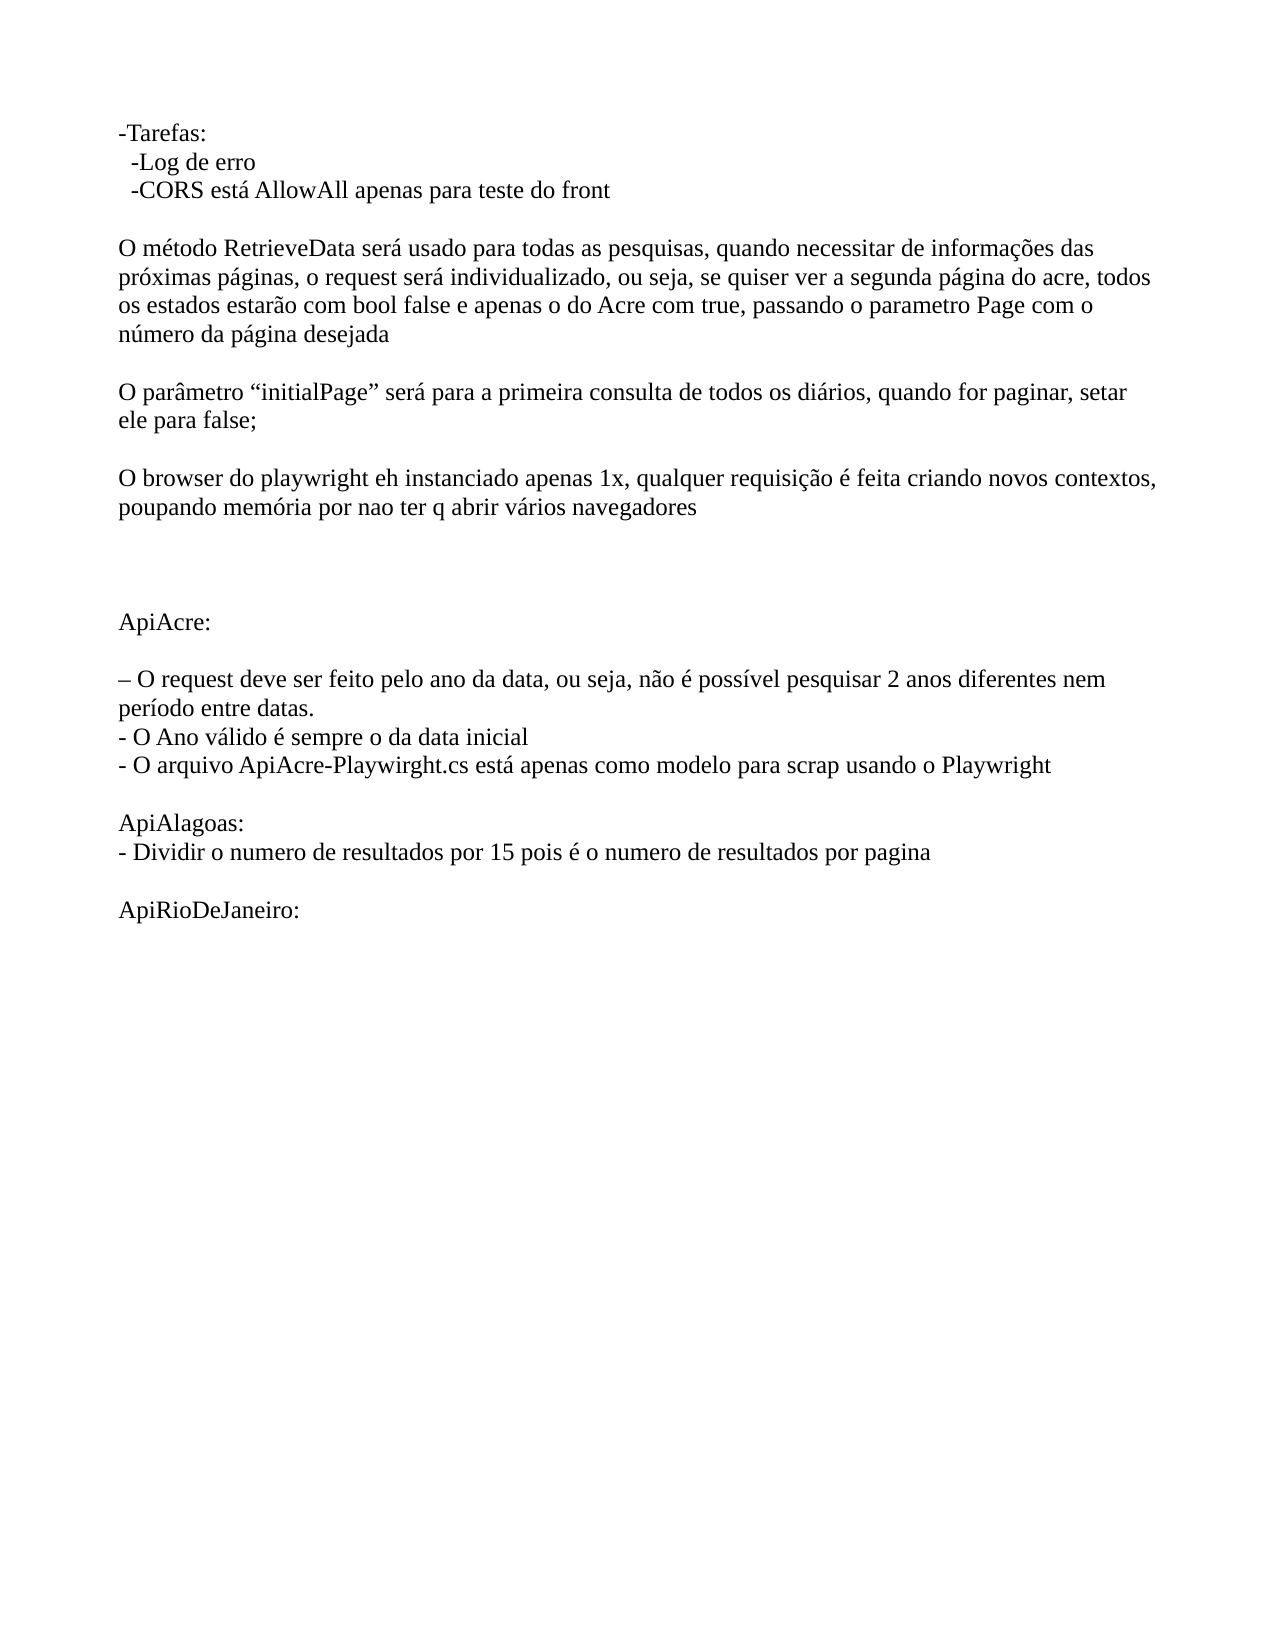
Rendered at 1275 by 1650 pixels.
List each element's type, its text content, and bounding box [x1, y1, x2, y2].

text O parâmetro “initialPage” será para a primeira consulta de todos os diários, quando for paginar, setar ele para false; [118, 377, 1157, 434]
text O método RetrieveData será usado para todas as pesquisas, quando necessitar de informações das próximas páginas, o request será individualizado, ou seja, se quiser ver a segunda página do acre, todos os estados estarão com bool false e apenas o do Acre com true, passando o parametro Page com o número da página desejada [118, 233, 1157, 348]
text - O arquivo ApiAcre-Playwirght.cs está apenas como modelo para scrap usando o Playwright [118, 751, 1157, 779]
text -Tarefas: -Log de erro -CORS está AllowAll apenas para teste do front [118, 118, 1157, 204]
text ApiAlagoas: [118, 808, 1157, 837]
text - O Ano válido é sempre o da data inicial [118, 722, 1157, 751]
text ApiRioDeJaneiro: [118, 895, 1157, 923]
text O browser do playwright eh instanciado apenas 1x, qualquer requisição é feita criando novos contextos, poupando memória por nao ter q abrir vários navegadores [118, 463, 1157, 521]
text ApiAcre: [118, 607, 1157, 636]
text - Dividir o numero de resultados por 15 pois é o numero de resultados por pagina [118, 837, 1157, 866]
text – O request deve ser feito pelo ano da data, ou seja, não é possível pesquisar 2 anos diferentes nem período entre datas. [118, 636, 1157, 722]
